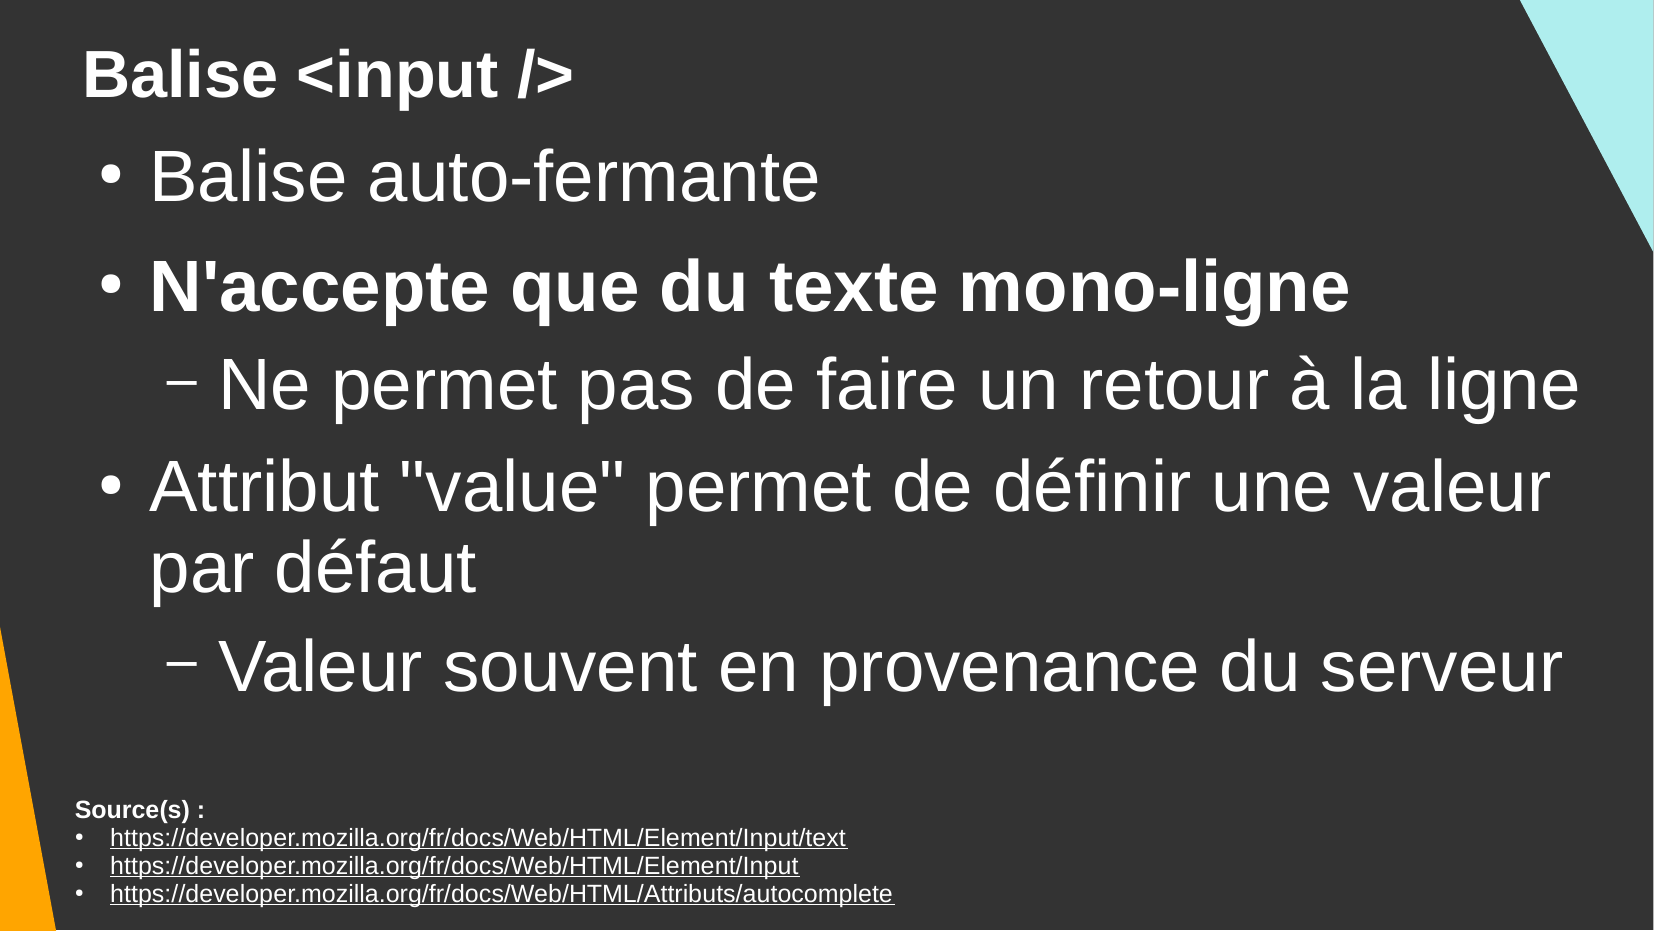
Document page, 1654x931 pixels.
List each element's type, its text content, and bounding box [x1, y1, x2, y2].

text_box Source(s) : https://developer.mozilla.org/fr/docs/Web/HTML/Element/Input/text https://developer.mozilla.org/fr/docs/Web/HTML/Element/Input https://developer.mozilla.org/fr/docs/Web/HTML/Attributs/autocomplete [60, 788, 1546, 931]
list Balise auto-fermante N'accepte que du texte mono-ligne Ne permet pas de faire un retour à la ligne Attribut "value" permet de définir une valeur par défaut Valeur souvent en provenance du serveur [80, 135, 1605, 753]
text_box [0, 626, 57, 931]
title Balise <input /> [82, 37, 1571, 114]
text_box [1519, 0, 1654, 254]
